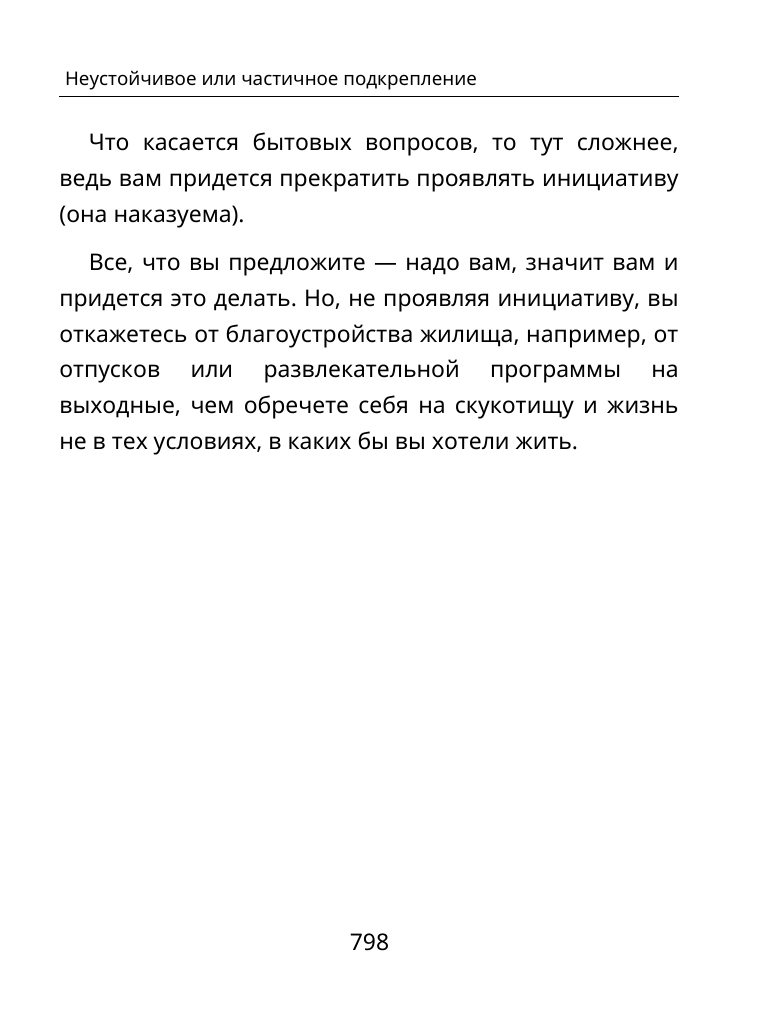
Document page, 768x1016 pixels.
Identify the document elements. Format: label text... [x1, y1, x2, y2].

text Все, что вы предложите — надо вам, значит вам и придется это делать. Но, не проявляя инициативу, вы откажетесь от благоустройства жилища, например, от отпусков или развлекательной программы на выходные, чем обречете себя на скукотищу и жизнь не в тех условиях, в каких бы вы хотели жить. [59, 246, 679, 457]
text Что касается бытовых вопросов, то тут сложнее, ведь вам придется прекратить проявлять инициативу (она наказуема). [59, 126, 679, 229]
